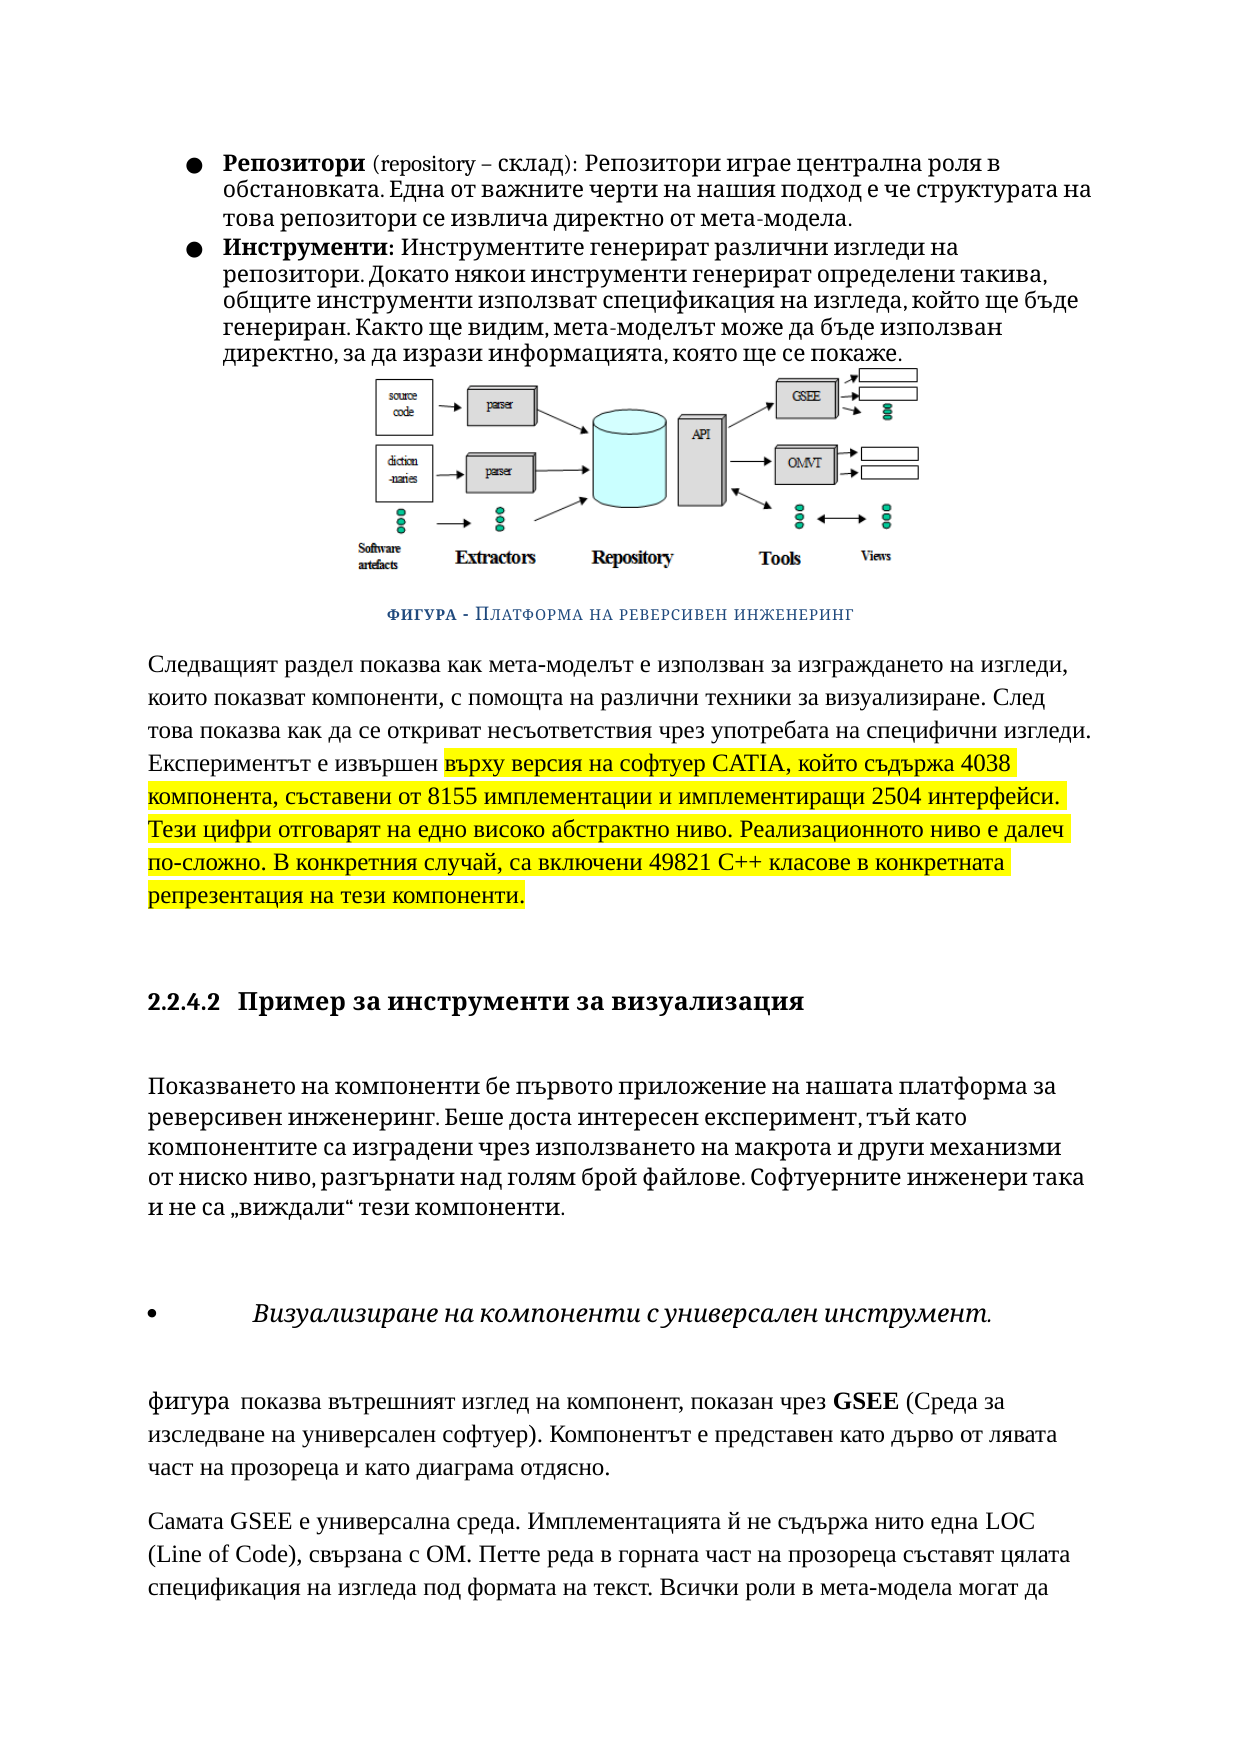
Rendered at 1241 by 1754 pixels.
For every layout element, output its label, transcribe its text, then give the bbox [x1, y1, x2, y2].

subtitle Визуализиране на компоненти с универсален инструмент. [148, 1300, 1093, 1329]
text фигура показва вътрешният изглед на компонент, показан чрез GSEE (Среда за изследване на универсален софтуер). Компонентът е представен като дърво от лявата част на прозореца и като диаграма отдясно. [148, 1386, 1093, 1481]
list Репозитори (repository – склад): Репозитори играе централна роля в обстановката. Една от важните черти на нашия подход е че структурата на това репозитори се извлича директно от мета-модела. [185, 148, 1093, 232]
text Показването на компоненти бе първото приложение на нашата платформа за реверсивен инженеринг. Беше доста интересен експеримент, тъй като компонентите са изградени чрез използването на макрота и други механизми от ниско ниво, разгърнати над голям брой файлове. Софтуерните инженери така и не са „виждали“ тези компоненти. [148, 1074, 1093, 1221]
text Самата GSEE е универсална среда. Имплементацията й не съдържа нито една LOC (Line of Code), свързанa с ОМ. Петте реда в горната част на прозореца съставят цялата спецификация на изгледа под формата на текст. Всички роли в мета-модела могат да [148, 1506, 1093, 1601]
subtitle Пример за инструменти за визуализация [148, 988, 1093, 1017]
text Следващият раздел показва как мета-моделът е използван за изграждането на изгледи, които показват компоненти, с помощта на различни техники за визуализиране. След това показва как да се откриват несъответствия чрез употребата на специфични изгледи. Експериментът е извършен върху версия на софтуер CATIA, който съдържа 4038 компонента, съставени от 8155 имплементации и имплементиращи 2504 интерфейси. Тези цифри отговарят на едно високо абстрактно ниво. Реализационното ниво е далеч по-сложно. В конкретния случай, са включени 49821 C++ класове в конкретната репрезентация на тези компоненти. [148, 649, 1093, 909]
picture [345, 367, 933, 579]
list Инструменти: Инструментите генерират различни изгледи на репозитори. Докато някои инструменти генерират определени такива, общите инструменти използват спецификация на изгледа, който ще бъде генериран. Както ще видим, мета-моделът може да бъде използван директно, за да изрази информацията, която ще се покаже. [185, 232, 1093, 367]
text фигура - Платформа на реверсивен инженеринг [148, 604, 1093, 625]
